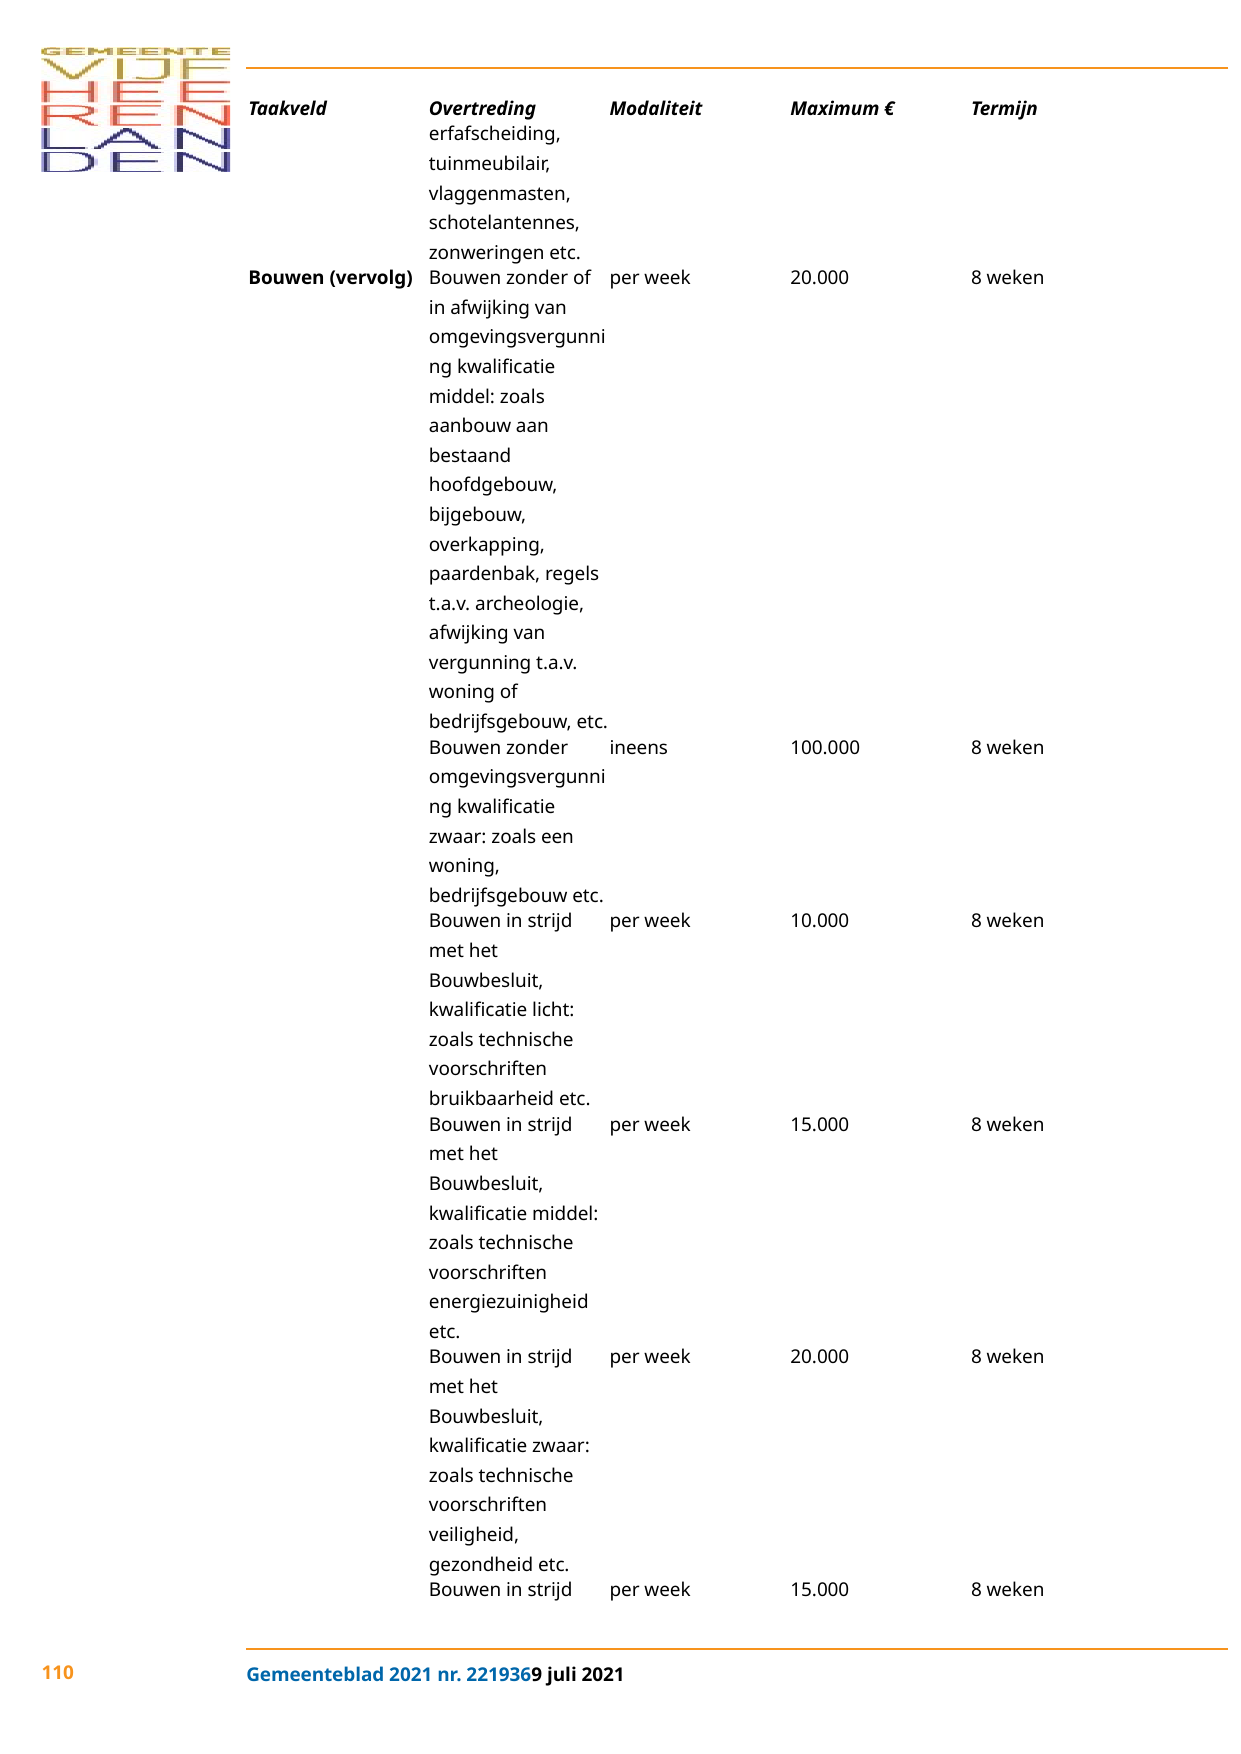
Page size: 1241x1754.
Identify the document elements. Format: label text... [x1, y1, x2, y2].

table_cell per week [609, 1577, 790, 1602]
table_cell 20.000 [790, 265, 971, 734]
table_cell Bouwen (vervolg) [248, 265, 429, 734]
table_cell ineens [609, 734, 790, 908]
table_cell 15.000 [790, 1577, 971, 1602]
table_cell [790, 121, 971, 264]
table_cell 8 weken [971, 1111, 1152, 1344]
table_header Maximum € [790, 95, 971, 121]
table_cell 100.000 [790, 734, 971, 908]
table_cell per week [609, 1344, 790, 1577]
table_cell Bouwen zonder of in afwijking van omgevingsvergunning kwalificatie middel: zoals aanbouw aan bestaand hoofdgebouw, bijgebouw, overkapping, paardenbak, regels t.a.v. archeologie, afwijking van vergunning t.a.v. woning of bedrijfsgebouw, etc. [429, 265, 609, 734]
table_cell 8 weken [971, 734, 1152, 908]
table_cell 8 weken [971, 908, 1152, 1111]
table_cell per week [609, 1111, 790, 1344]
table_cell [248, 908, 429, 1111]
table_header Termijn [971, 95, 1152, 121]
table_cell 8 weken [971, 1344, 1152, 1577]
table_cell Bouwen in strijd met het Bouwbesluit, kwalificatie zwaar: zoals technische voorschriften veiligheid, gezondheid etc. [429, 1344, 609, 1577]
table_cell per week [609, 908, 790, 1111]
table_cell [248, 1111, 429, 1344]
table_cell Bouwen in strijd [429, 1577, 609, 1602]
table_cell Bouwen in strijd met het Bouwbesluit, kwalificatie licht: zoals technische voorschriften bruikbaarheid etc. [429, 908, 609, 1111]
table_cell Bouwen in strijd met het Bouwbesluit, kwalificatie middel: zoals technische voorschriften energiezuinigheid etc. [429, 1111, 609, 1344]
table_cell 20.000 [790, 1344, 971, 1577]
table_cell [248, 734, 429, 908]
table_cell 8 weken [971, 1577, 1152, 1602]
table_cell 8 weken [971, 265, 1152, 734]
table_cell 15.000 [790, 1111, 971, 1344]
table_cell [248, 1344, 429, 1577]
table_header Overtreding [429, 95, 609, 121]
table_header Taakveld [248, 95, 429, 121]
table_header Modaliteit [609, 95, 790, 121]
table_cell 10.000 [790, 908, 971, 1111]
table_cell per week [609, 265, 790, 734]
picture [41, 47, 231, 172]
table_cell erfafscheiding, tuinmeubilair, vlaggenmasten, schotelantennes, zonweringen etc. [429, 121, 609, 264]
table_cell [971, 121, 1152, 264]
table_cell Bouwen zonder omgevingsvergunning kwalificatie zwaar: zoals een woning, bedrijfsgebouw etc. [429, 734, 609, 908]
table_cell [248, 121, 429, 264]
table_cell [248, 1577, 429, 1602]
table_cell [609, 121, 790, 264]
